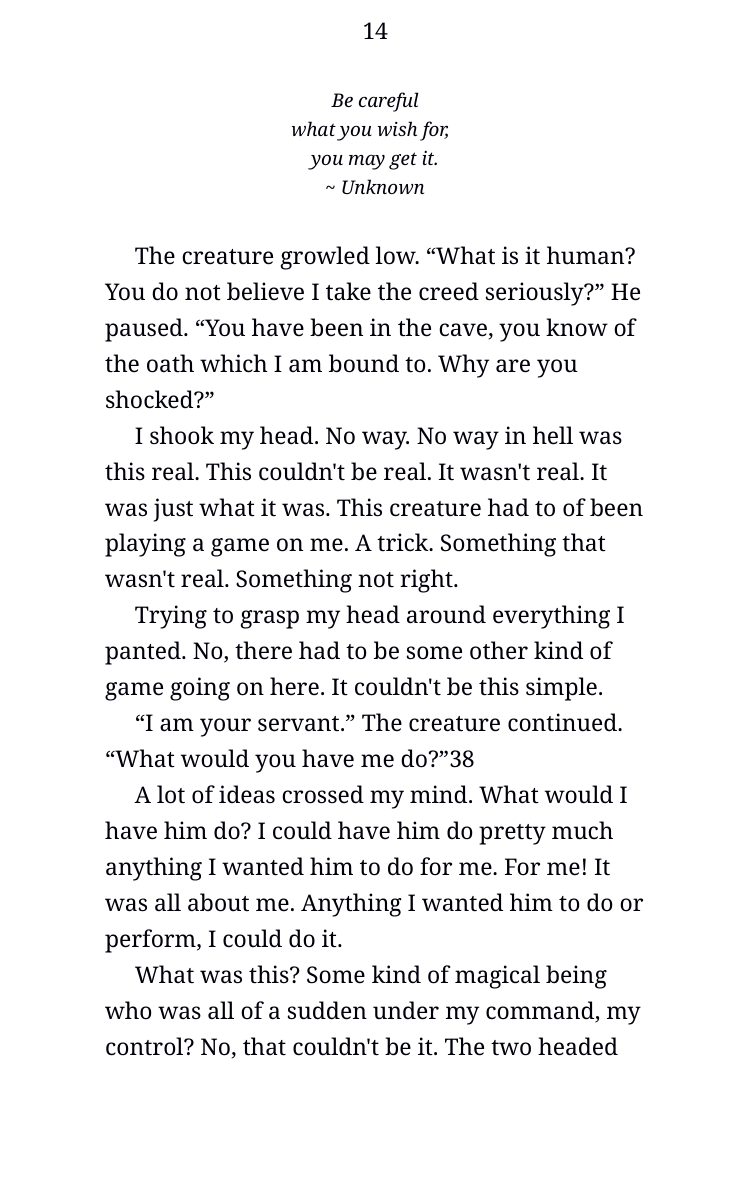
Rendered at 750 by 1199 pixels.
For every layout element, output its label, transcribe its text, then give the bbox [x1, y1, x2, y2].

text Trying to grasp my head around everything I panted. No, there had to be some other kind of game going on here. It couldn't be this simple. [105, 599, 645, 702]
text I shook my head. No way. No way in hell was this real. This couldn't be real. It wasn't real. It was just what it was. This creature had to of been playing a game on me. A trick. Something that wasn't real. Something not right. [105, 419, 645, 594]
text what you wish for, [105, 116, 645, 142]
text “I am your servant.” The creature continued. “What would you have me do?”38 [105, 707, 645, 774]
text Be careful [105, 87, 645, 112]
text ~ Unknown [105, 175, 645, 200]
text What was this? Some kind of magical being who was all of a sudden under my command, my control? No, that couldn't be it. The two headed [105, 959, 645, 1062]
text A lot of ideas crossed my mind. What would I have him do? I could have him do pretty much anything I wanted him to do for me. For me! It was all about me. Anything I wanted him to do or perform, I could do it. [105, 779, 645, 954]
text The creature growled low. “What is it human? You do not believe I take the creed seriously?” He paused. “You have been in the cave, you know of the oath which I am bound to. Why are you shocked?” [105, 240, 645, 415]
text 14 [105, 15, 645, 46]
text you may get it. [105, 145, 645, 171]
